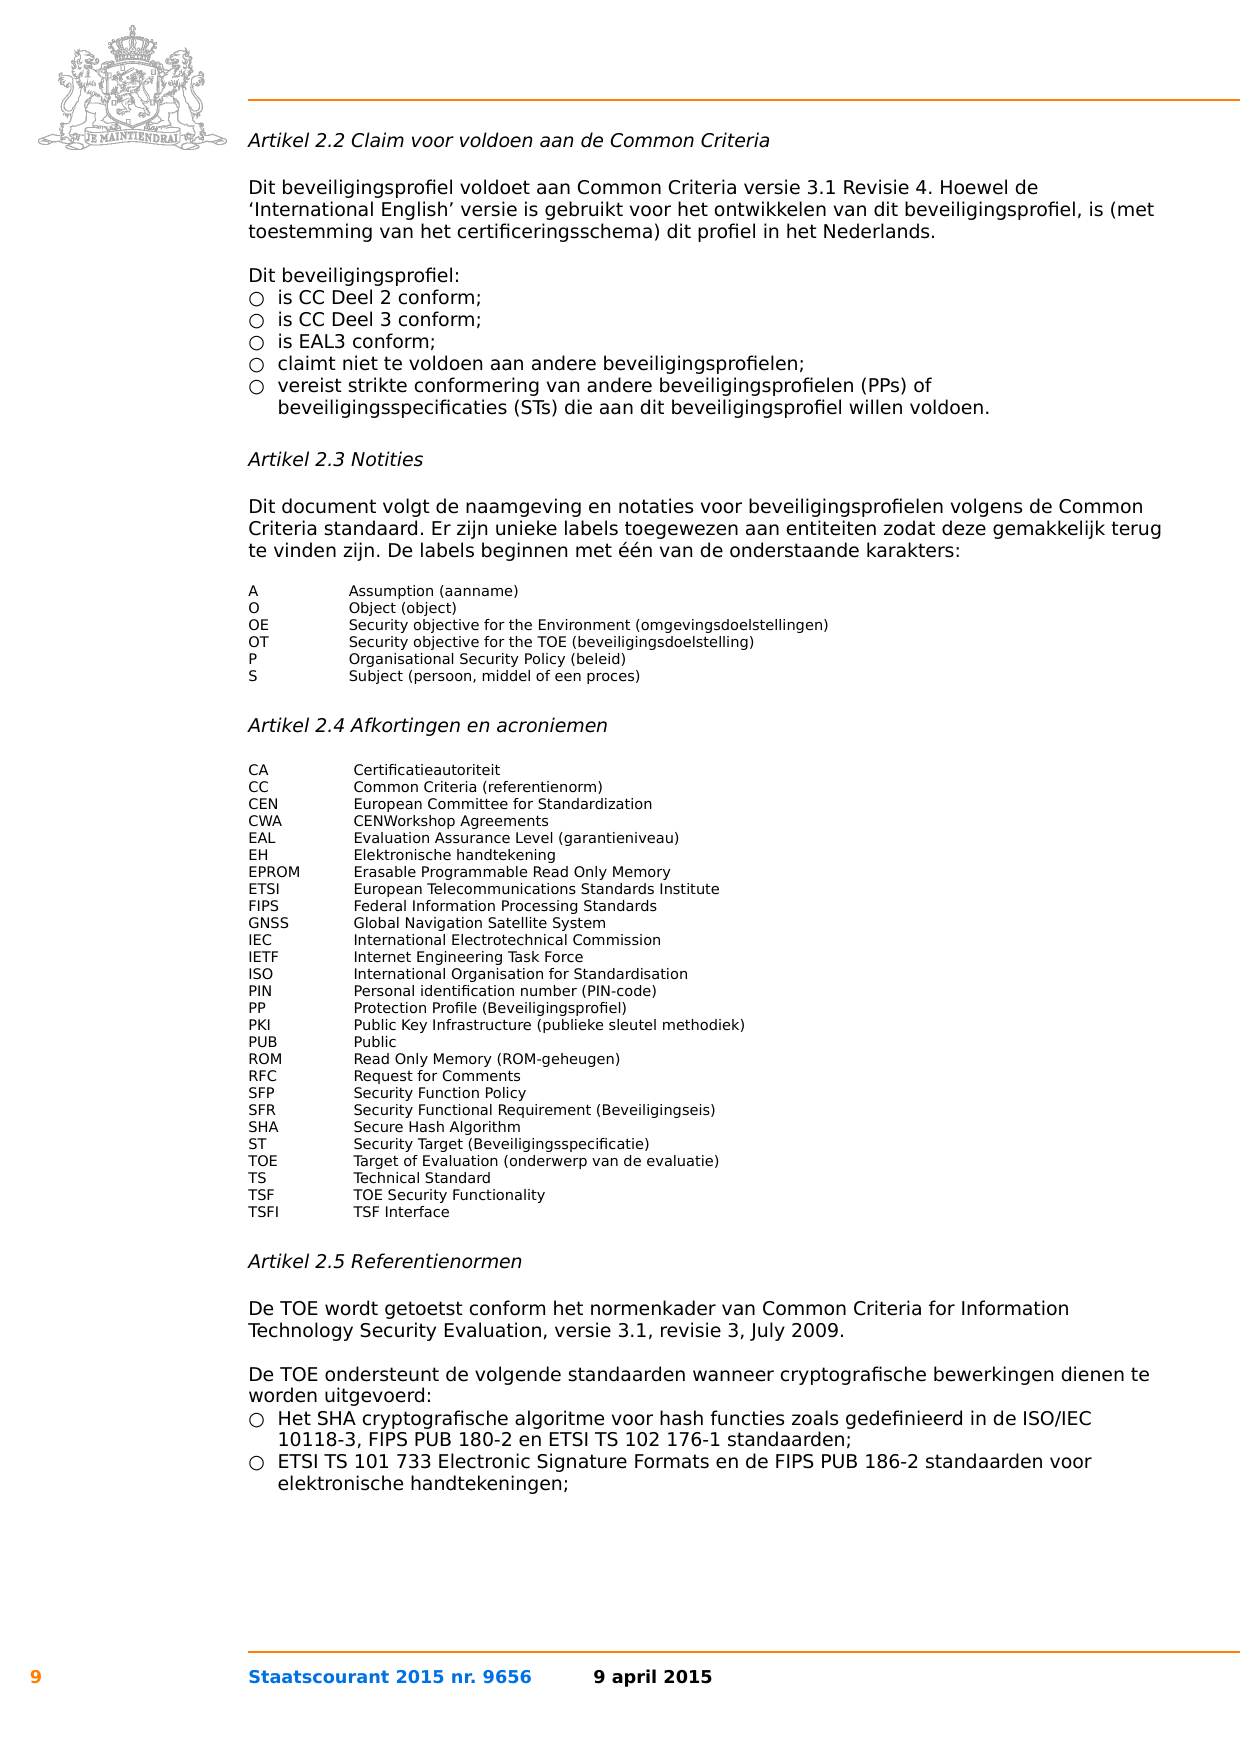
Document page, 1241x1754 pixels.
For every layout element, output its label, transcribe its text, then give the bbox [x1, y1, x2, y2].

table_cell IEC [248, 932, 347, 949]
table_cell Common Criteria (referentienorm) [348, 779, 1163, 796]
text Dit document volgt de naamgeving en notaties voor beveiligingsprofielen volgens de Common Criteria standaard. Er zijn unieke labels toegewezen aan entiteiten zodat deze gemakkelijk terug te vinden zijn. De labels beginnen met één van de onderstaande karakters: [248, 496, 1163, 561]
table_cell ST [248, 1136, 347, 1153]
table_header A [248, 583, 343, 600]
table_cell European Telecommunications Standards Institute [348, 881, 1163, 898]
table_cell SFR [248, 1102, 347, 1119]
table_cell ROM [248, 1051, 347, 1068]
table_cell SHA [248, 1119, 347, 1136]
table_header CA [248, 762, 347, 779]
table_cell FIPS [248, 898, 347, 915]
table_cell CENWorkshop Agreements [348, 813, 1163, 830]
table_cell Erasable Programmable Read Only Memory [348, 864, 1163, 881]
table_cell Organisational Security Policy (beleid) [343, 651, 1163, 668]
table_cell Security Target (Beveiligingsspecificatie) [348, 1136, 1163, 1153]
table_cell Target of Evaluation (onderwerp van de evaluatie) [348, 1153, 1163, 1170]
table_cell ISO [248, 966, 347, 983]
table_header Certificatieautoriteit [348, 762, 1163, 779]
table_cell PIN [248, 983, 347, 1000]
text ○ ETSI TS 101 733 Electronic Signature Formats en de FIPS PUB 186-2 standaarden voor elektronische handtekeningen; [248, 1451, 1163, 1495]
text ○ claimt niet te voldoen aan andere beveiligingsprofielen; [248, 353, 1163, 374]
table_cell Public [348, 1034, 1163, 1051]
subtitle Artikel 2.3 Notities [248, 448, 1163, 471]
table_header Assumption (aanname) [343, 583, 1163, 600]
table_cell GNSS [248, 915, 347, 932]
table_cell Evaluation Assurance Level (garantieniveau) [348, 830, 1163, 847]
table_cell CEN [248, 796, 347, 813]
table_cell Protection Profile (Beveiligingsprofiel) [348, 1000, 1163, 1017]
subtitle Artikel 2.5 Referentienormen [248, 1251, 1163, 1273]
table_cell Technical Standard [348, 1170, 1163, 1187]
text De TOE ondersteunt de volgende standaarden wanneer cryptografische bewerkingen dienen te worden uitgevoerd: [248, 1363, 1163, 1407]
table_cell Public Key Infrastructure (publieke sleutel methodiek) [348, 1017, 1163, 1034]
picture [38, 25, 227, 150]
text ○ vereist strikte conformering van andere beveiligingsprofielen (PPs) of beveiligingsspecificaties (STs) die aan dit beveiligingsprofiel willen voldoen. [248, 374, 1163, 418]
table_cell Security objective for the TOE (beveiligingsdoelstelling) [343, 634, 1163, 651]
table_cell PUB [248, 1034, 347, 1051]
text De TOE wordt getoetst conform het normenkader van Common Criteria for Information Technology Security Evaluation, versie 3.1, revisie 3, July 2009. [248, 1298, 1163, 1342]
text Dit beveiligingsprofiel voldoet aan Common Criteria versie 3.1 Revisie 4. Hoewel de ‘International English’ versie is gebruikt voor het ontwikkelen van dit beveiligingsprofiel, is (met toestemming van het certificeringsschema) dit profiel in het Nederlands. [248, 177, 1163, 243]
table_cell Global Navigation Satellite System [348, 915, 1163, 932]
table_cell IETF [248, 949, 347, 966]
table_cell TOE Security Functionality [348, 1187, 1163, 1204]
table_cell International Organisation for Standardisation [348, 966, 1163, 983]
table_cell CWA [248, 813, 347, 830]
subtitle Artikel 2.4 Afkortingen en acroniemen [248, 715, 1163, 737]
table_cell P [248, 651, 343, 668]
table_cell OT [248, 634, 343, 651]
table_cell ETSI [248, 881, 347, 898]
text ○ is CC Deel 2 conform; [248, 287, 1163, 309]
table_cell RFC [248, 1068, 347, 1085]
table_cell Federal Information Processing Standards [348, 898, 1163, 915]
table_cell EAL [248, 830, 347, 847]
table_cell European Committee for Standardization [348, 796, 1163, 813]
table_cell PP [248, 1000, 347, 1017]
table_cell Request for Comments [348, 1068, 1163, 1085]
table_cell CC [248, 779, 347, 796]
text ○ is CC Deel 3 conform; [248, 309, 1163, 331]
table_cell Object (object) [343, 600, 1163, 617]
table_cell TSF [248, 1187, 347, 1204]
table_cell S [248, 668, 343, 685]
table_cell PKI [248, 1017, 347, 1034]
table_cell Read Only Memory (ROM-geheugen) [348, 1051, 1163, 1068]
table_cell TS [248, 1170, 347, 1187]
text ○ is EAL3 conform; [248, 331, 1163, 353]
table_cell International Electrotechnical Commission [348, 932, 1163, 949]
table_cell TOE [248, 1153, 347, 1170]
table_cell Security Function Policy [348, 1085, 1163, 1102]
table_cell Security objective for the Environment (omgevingsdoelstellingen) [343, 617, 1163, 634]
table_cell Secure Hash Algorithm [348, 1119, 1163, 1136]
table_cell TSFI [248, 1204, 347, 1221]
table_cell TSF Interface [348, 1204, 1163, 1221]
table_cell EPROM [248, 864, 347, 881]
table_cell Subject (persoon, middel of een proces) [343, 668, 1163, 685]
table_cell EH [248, 847, 347, 864]
table_cell SFP [248, 1085, 347, 1102]
table_cell Internet Engineering Task Force [348, 949, 1163, 966]
text Dit beveiligingsprofiel: [248, 265, 1163, 287]
text ○ Het SHA cryptografische algoritme voor hash functies zoals gedefinieerd in de ISO/IEC 10118-3, FIPS PUB 180-2 en ETSI TS 102 176-1 standaarden; [248, 1407, 1163, 1451]
table_cell OE [248, 617, 343, 634]
table_cell Personal identification number (PIN-code) [348, 983, 1163, 1000]
table_cell Security Functional Requirement (Beveiligingseis) [348, 1102, 1163, 1119]
table_cell Elektronische handtekening [348, 847, 1163, 864]
subtitle Artikel 2.2 Claim voor voldoen aan de Common Criteria [248, 130, 1163, 152]
table_cell O [248, 600, 343, 617]
